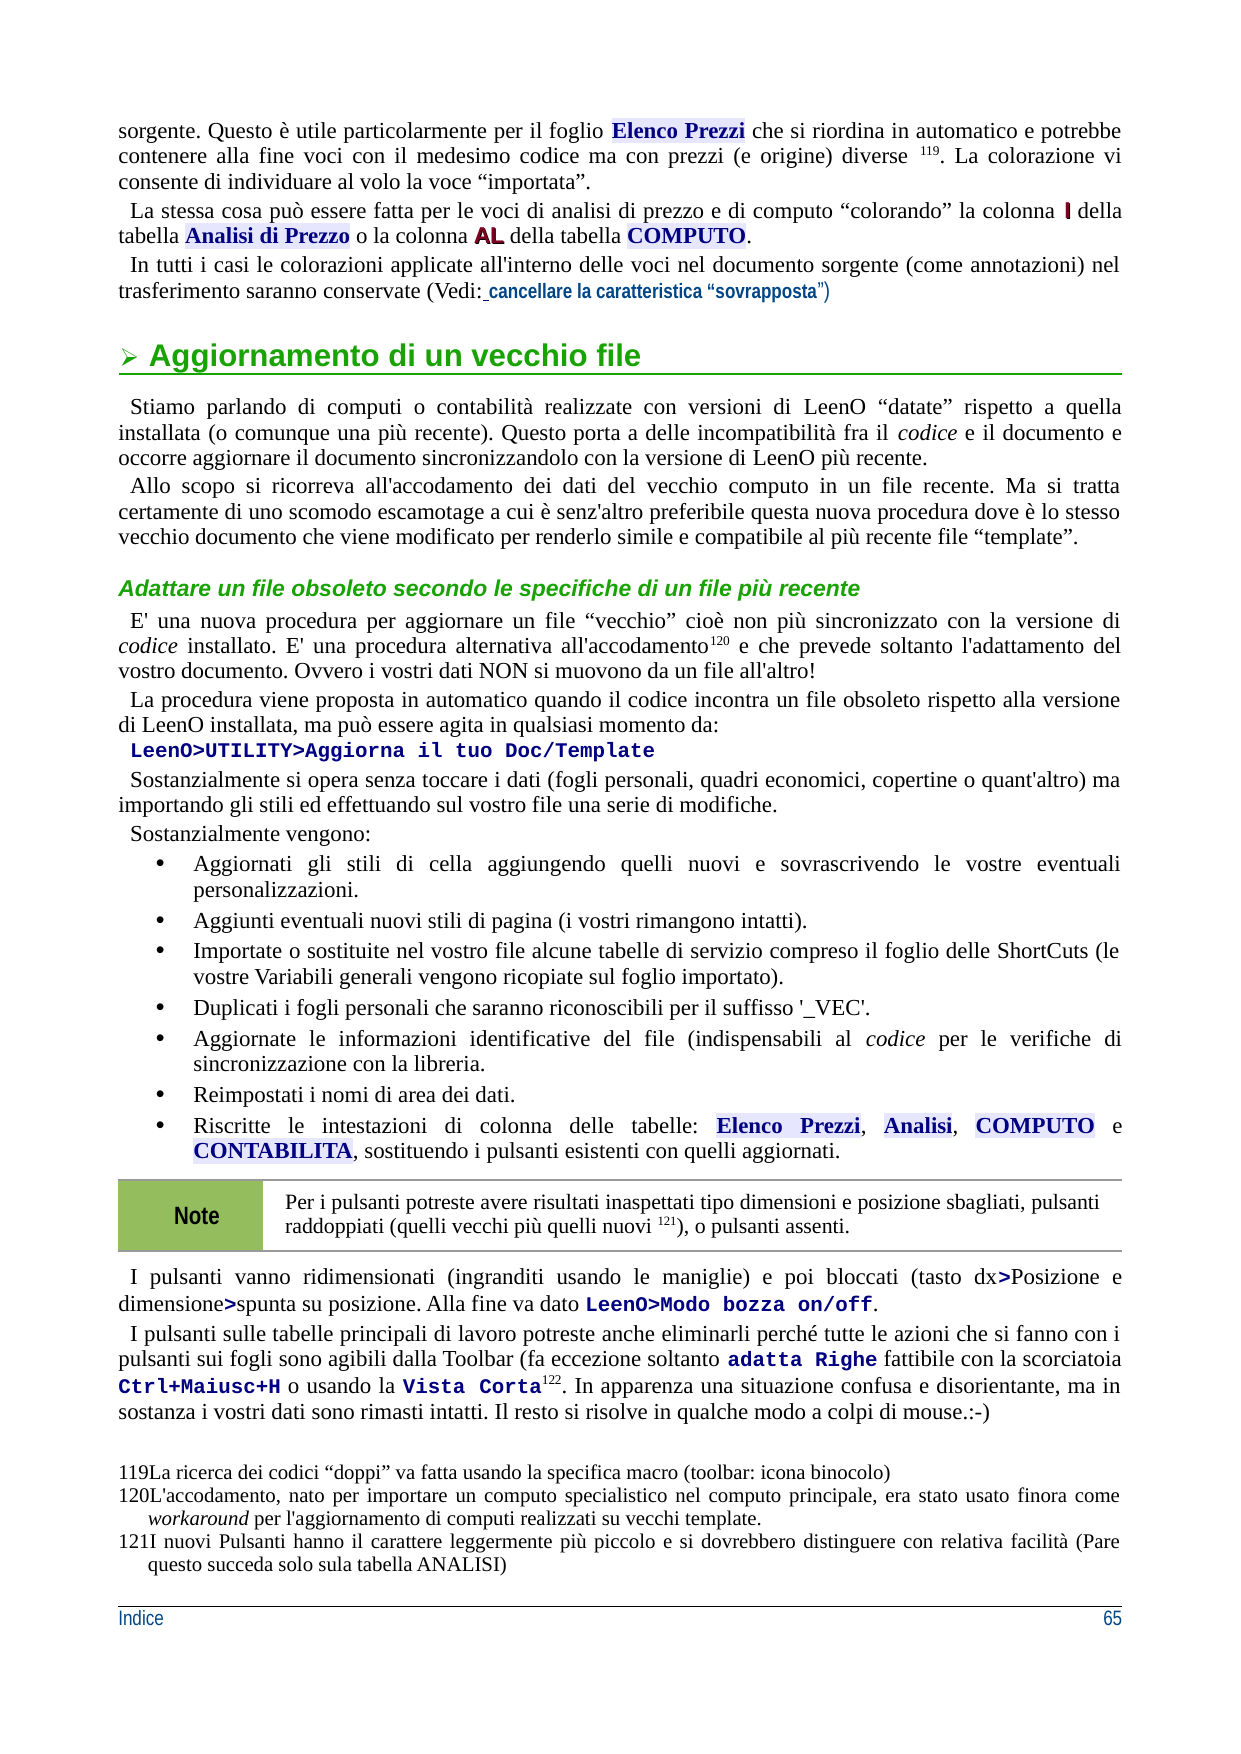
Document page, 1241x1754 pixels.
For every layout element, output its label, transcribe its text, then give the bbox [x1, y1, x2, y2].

text Sostanzialmente si opera senza toccare i dati (fogli personali, quadri economici, copertine o quant'altro) ma importando gli stili ed effettuando sul vostro file una serie di modifiche. [118, 767, 1122, 818]
text La stessa cosa può essere fatta per le voci di analisi di prezzo e di computo “colorando” la colonna I della tabella Analisi di Prezzo o la colonna AL della tabella COMPUTO. [118, 197, 1122, 249]
list Aggiornati gli stili di cella aggiungendo quelli nuovi e sovrascrivendo le vostre eventuali personalizzazioni. [156, 849, 1122, 902]
text La procedura viene proposta in automatico quando il codice incontra un file obsoleto rispetto alla versione di LeenO installata, ma può essere agita in qualsiasi momento da: [118, 687, 1122, 738]
list Duplicati i fogli personali che saranno riconoscibili per il suffisso '_VEC'. [156, 992, 1122, 1020]
list Reimpostati i nomi di area dei dati. [156, 1079, 1122, 1107]
text La ricerca dei codici “doppi” va fatta usando la specifica macro (toolbar: icona binocolo) [118, 1461, 1122, 1484]
list Aggiornate le informazioni identificative del file (indispensabili al codice per le verifiche di sincronizzazione con la libreria. [156, 1023, 1122, 1077]
text In tutti i casi le colorazioni applicate all'interno delle voci nel documento sorgente (come annotazioni) nel trasferimento saranno conservate (Vedi: cancellare la caratteristica “sovrapposta”) [118, 252, 1122, 303]
text L'accodamento, nato per importare un computo specialistico nel computo principale, era stato usato finora come workaround per l'aggiornamento di computi realizzati su vecchi template. [118, 1484, 1122, 1530]
list Riscritte le intestazioni di colonna delle tabelle: Elenco Prezzi, Analisi, COMPUTO e CONTABILITA, sostituendo i pulsanti esistenti con quelli aggiornati. [156, 1110, 1122, 1164]
list Aggiunti eventuali nuovi stili di pagina (i vostri rimangono intatti). [156, 905, 1122, 933]
table_header Note [118, 1181, 263, 1250]
subtitle Adattare un file obsoleto secondo le specifiche di un file più recente [118, 576, 1122, 601]
text Allo scopo si ricorreva all'accodamento dei dati del vecchio computo in un file recente. Ma si tratta certamente di uno scomodo escamotage a cui è senz'altro preferibile questa nuova procedura dove è lo stesso vecchio documento che viene modificato per renderlo simile e compatibile al più recente file “template”. [118, 473, 1122, 549]
list Importate o sostituite nel vostro file alcune tabelle di servizio compreso il foglio delle ShortCuts (le vostre Variabili generali vengono ricopiate sul foglio importato). [156, 936, 1122, 989]
text Sostanzialmente vengono: [118, 821, 1122, 846]
text E' una nuova procedura per aggiornare un file “vecchio” cioè non più sincronizzato con la versione di codice installato. E' una procedura alternativa all'accodamento e che prevede soltanto l'adattamento del vostro documento. Ovvero i vostri dati NON si muovono da un file all'altro! [118, 608, 1122, 684]
text sorgente. Questo è utile particolarmente per il foglio Elenco Prezzi che si riordina in automatico e potrebbe contenere alla fine voci con il medesimo codice ma con prezzi (e origine) diverse . La colorazione vi consente di individuare al volo la voce “importata”. [118, 118, 1122, 194]
text Stiamo parlando di computi o contabilità realizzate con versioni di LeenO “datate” rispetto a quella installata (o comunque una più recente). Questo porta a delle incompatibilità fra il codice e il documento e occorre aggiornare il documento sincronizzandolo con la versione di LeenO più recente. [118, 394, 1122, 470]
text LeenO>UTILITY>Aggiorna il tuo Doc/Template [118, 741, 1122, 764]
subtitle Aggiornamento di un vecchio file [119, 338, 1122, 373]
text I pulsanti vanno ridimensionati (ingranditi usando le maniglie) e poi bloccati (tasto dx>Posizione e dimensione>spunta su posizione. Alla fine va dato LeenO>Modo bozza on/off. [118, 1264, 1122, 1318]
text I pulsanti sulle tabelle principali di lavoro potreste anche eliminarli perché tutte le azioni che si fanno con i pulsanti sui fogli sono agibili dalla Toolbar (fa eccezione soltanto adatta Righe fattibile con la scorciatoia Ctrl+Maiusc+H o usando la Vista Corta. In apparenza una situazione confusa e disorientante, ma in sostanza i vostri dati sono rimasti intatti. Il resto si risolve in qualche modo a colpi di mouse.:-) [118, 1321, 1122, 1425]
table_header Per i pulsanti potreste avere risultati inaspettati tipo dimensioni e posizione sbagliati, pulsanti raddoppiati (quelli vecchi più quelli nuovi ), o pulsanti assenti. [264, 1181, 1122, 1250]
